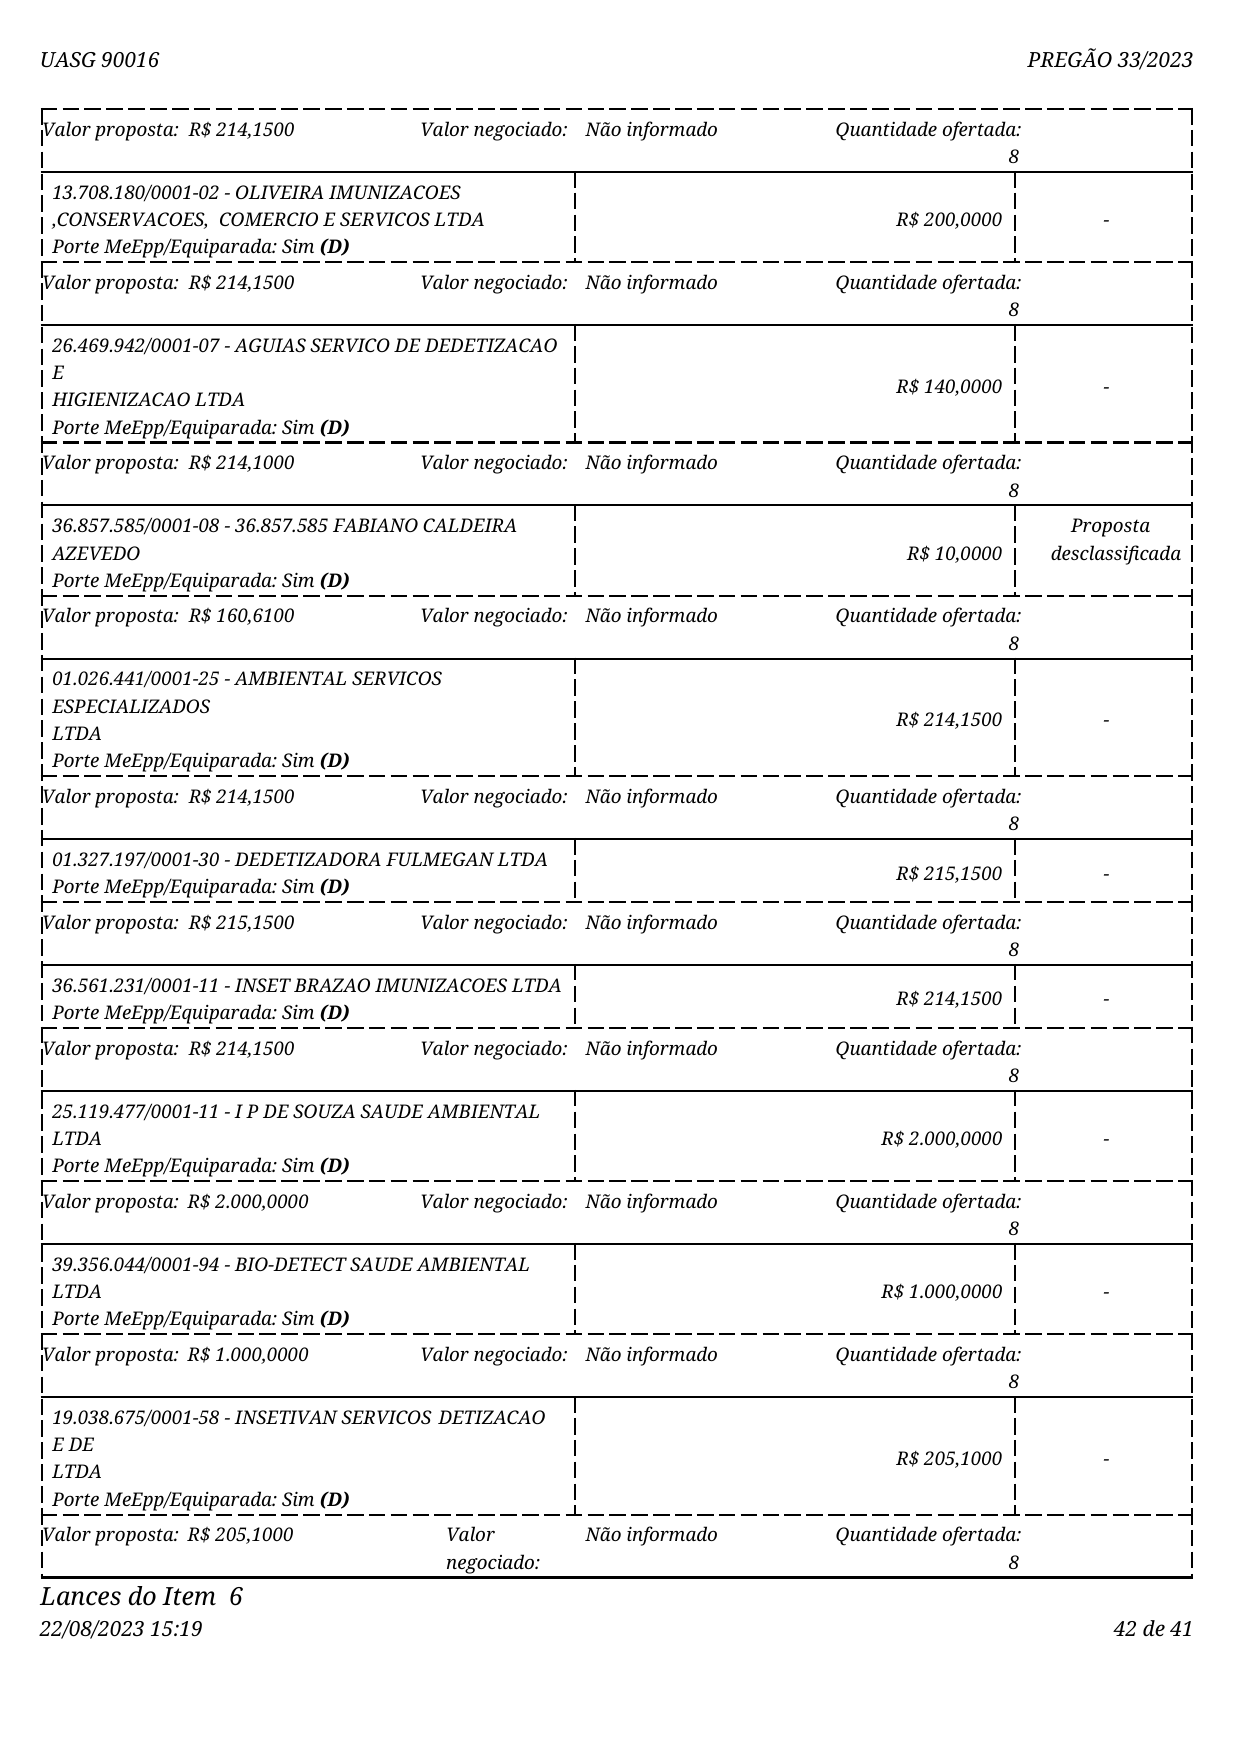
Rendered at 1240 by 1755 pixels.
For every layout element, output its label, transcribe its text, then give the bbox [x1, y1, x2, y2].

table_cell [1051, 1514, 1192, 1576]
table_cell [1015, 326, 1051, 441]
table_cell R$ 205,1000 [835, 1398, 1014, 1513]
table_cell [575, 840, 835, 901]
table_cell R$ 1.000,0000 [835, 1245, 1014, 1333]
table_cell [575, 660, 835, 775]
table_cell - [1051, 173, 1192, 261]
table_cell Quantidade ofertada: 8 [835, 1180, 1051, 1243]
table_cell [1051, 108, 1192, 171]
table_cell Não informado [575, 1027, 835, 1090]
table_cell [1051, 1333, 1192, 1396]
table_cell - [1051, 1245, 1192, 1333]
table_cell [1015, 1245, 1051, 1333]
table_cell - [1051, 326, 1192, 441]
table_cell [1051, 775, 1192, 838]
table_cell [1015, 1092, 1051, 1180]
table_cell Valor proposta: R$ 214,1500 Valor negociado: [42, 261, 575, 324]
table_cell Quantidade ofertada: 8 [835, 775, 1051, 838]
table_cell Não informado [575, 595, 835, 657]
table_cell R$ 2.000,0000 [835, 1092, 1014, 1180]
table_cell [1051, 261, 1192, 324]
table_cell 19.038.675/0001-58 - INSETIVAN SERVICOS E DE LTDA Porte MeEpp/Equiparada: Sim (D) [42, 1398, 446, 1513]
table_cell 39.356.044/0001-94 - BIO-DETECT SAUDE AMBIENTAL LTDA Porte MeEpp/Equiparada: Sim (D) [42, 1245, 575, 1333]
table_cell Valor proposta: R$ 2.000,0000 Valor negociado: [42, 1180, 575, 1243]
table_cell [575, 173, 835, 261]
table_cell [1015, 173, 1051, 261]
table_cell [575, 506, 835, 594]
table_cell Quantidade ofertada: 8 [835, 901, 1051, 964]
table_cell Quantidade ofertada: 8 [835, 1027, 1051, 1090]
text Lances do Item 6 [40, 1578, 1196, 1612]
table_cell R$ 200,0000 [835, 173, 1014, 261]
table_cell - [1051, 840, 1192, 901]
table_cell [1015, 966, 1051, 1027]
table_cell Quantidade ofertada: 8 [835, 1333, 1051, 1396]
table_cell 36.857.585/0001-08 - 36.857.585 FABIANO CALDEIRA AZEVEDO Porte MeEpp/Equiparada: Sim (D) [42, 506, 575, 594]
table_cell R$ 214,1500 [835, 660, 1014, 775]
table_cell Quantidade ofertada: 8 [835, 108, 1051, 171]
table_cell 13.708.180/0001-02 - OLIVEIRA IMUNIZACOES ,CONSERVACOES, COMERCIO E SERVICOS LTDA Porte MeEpp/Equiparada: Sim (D) [42, 173, 575, 261]
table_cell [1015, 1398, 1051, 1513]
table_cell R$ 215,1500 [835, 840, 1014, 901]
table_cell [1051, 441, 1192, 504]
table_cell [1051, 901, 1192, 964]
table_cell Quantidade ofertada: 8 [835, 441, 1051, 504]
table_cell Valor proposta: R$ 215,1500 Valor negociado: [42, 901, 575, 964]
table_cell [1051, 1027, 1192, 1090]
table_cell R$ 140,0000 [835, 326, 1014, 441]
table_cell [575, 966, 835, 1027]
table_cell Valor proposta: R$ 214,1000 Valor negociado: [42, 441, 575, 504]
table_cell - [1051, 1398, 1192, 1513]
table_cell R$ 10,0000 [835, 506, 1014, 594]
table_cell Não informado [575, 1333, 835, 1396]
table_cell [1015, 840, 1051, 901]
table_cell - [1051, 966, 1192, 1027]
table_cell 26.469.942/0001-07 - AGUIAS SERVICO DE DEDETIZACAO E HIGIENIZACAO LTDA Porte MeEpp/Equiparada: Sim (D) [42, 326, 575, 441]
table_cell - [1051, 660, 1192, 775]
table_cell [575, 1092, 835, 1180]
table_cell Valor proposta: R$ 205,1000 [42, 1514, 446, 1576]
table_cell [1015, 660, 1051, 775]
table_cell Valor proposta: R$ 214,1500 Valor negociado: [42, 1027, 575, 1090]
table_cell Quantidade ofertada: 8 [835, 261, 1051, 324]
table_cell Quantidade ofertada: 8 [835, 1514, 1051, 1576]
table_cell Não informado [575, 1180, 835, 1243]
table_cell 01.327.197/0001-30 - DEDETIZADORA FULMEGAN LTDA Porte MeEpp/Equiparada: Sim (D) [42, 840, 575, 901]
table_cell Valor proposta: R$ 214,1500 Valor negociado: [42, 108, 575, 171]
table_cell Não informado [575, 775, 835, 838]
table_cell R$ 214,1500 [835, 966, 1014, 1027]
table_cell Não informado [575, 261, 835, 324]
table_cell DETIZACAO [446, 1398, 575, 1513]
table_cell Proposta desclassificada [1051, 506, 1192, 594]
table_cell 01.026.441/0001-25 - AMBIENTAL SERVICOS ESPECIALIZADOS LTDA Porte MeEpp/Equiparada: Sim (D) [42, 660, 575, 775]
table_cell [575, 326, 835, 441]
table_cell 25.119.477/0001-11 - I P DE SOUZA SAUDE AMBIENTAL LTDA Porte MeEpp/Equiparada: Sim (D) [42, 1092, 575, 1180]
table_cell - [1051, 1092, 1192, 1180]
table_cell Valor proposta: R$ 214,1500 Valor negociado: [42, 775, 575, 838]
table_cell Valor proposta: R$ 160,6100 Valor negociado: [42, 595, 575, 657]
table_cell Não informado [575, 108, 835, 171]
table_cell Quantidade ofertada: 8 [835, 595, 1051, 657]
table_cell 36.561.231/0001-11 - INSET BRAZAO IMUNIZACOES LTDA Porte MeEpp/Equiparada: Sim (D) [42, 966, 575, 1027]
table_cell [1051, 595, 1192, 657]
table_cell [575, 1245, 835, 1333]
table_cell [1051, 1180, 1192, 1243]
table_cell [575, 1398, 835, 1513]
table_cell Valor proposta: R$ 1.000,0000 Valor negociado: [42, 1333, 575, 1396]
table_cell Valor negociado: [446, 1514, 575, 1576]
table_cell [1015, 506, 1051, 594]
table_cell Não informado [575, 1514, 835, 1576]
table_cell Não informado [575, 901, 835, 964]
table_cell Não informado [575, 441, 835, 504]
